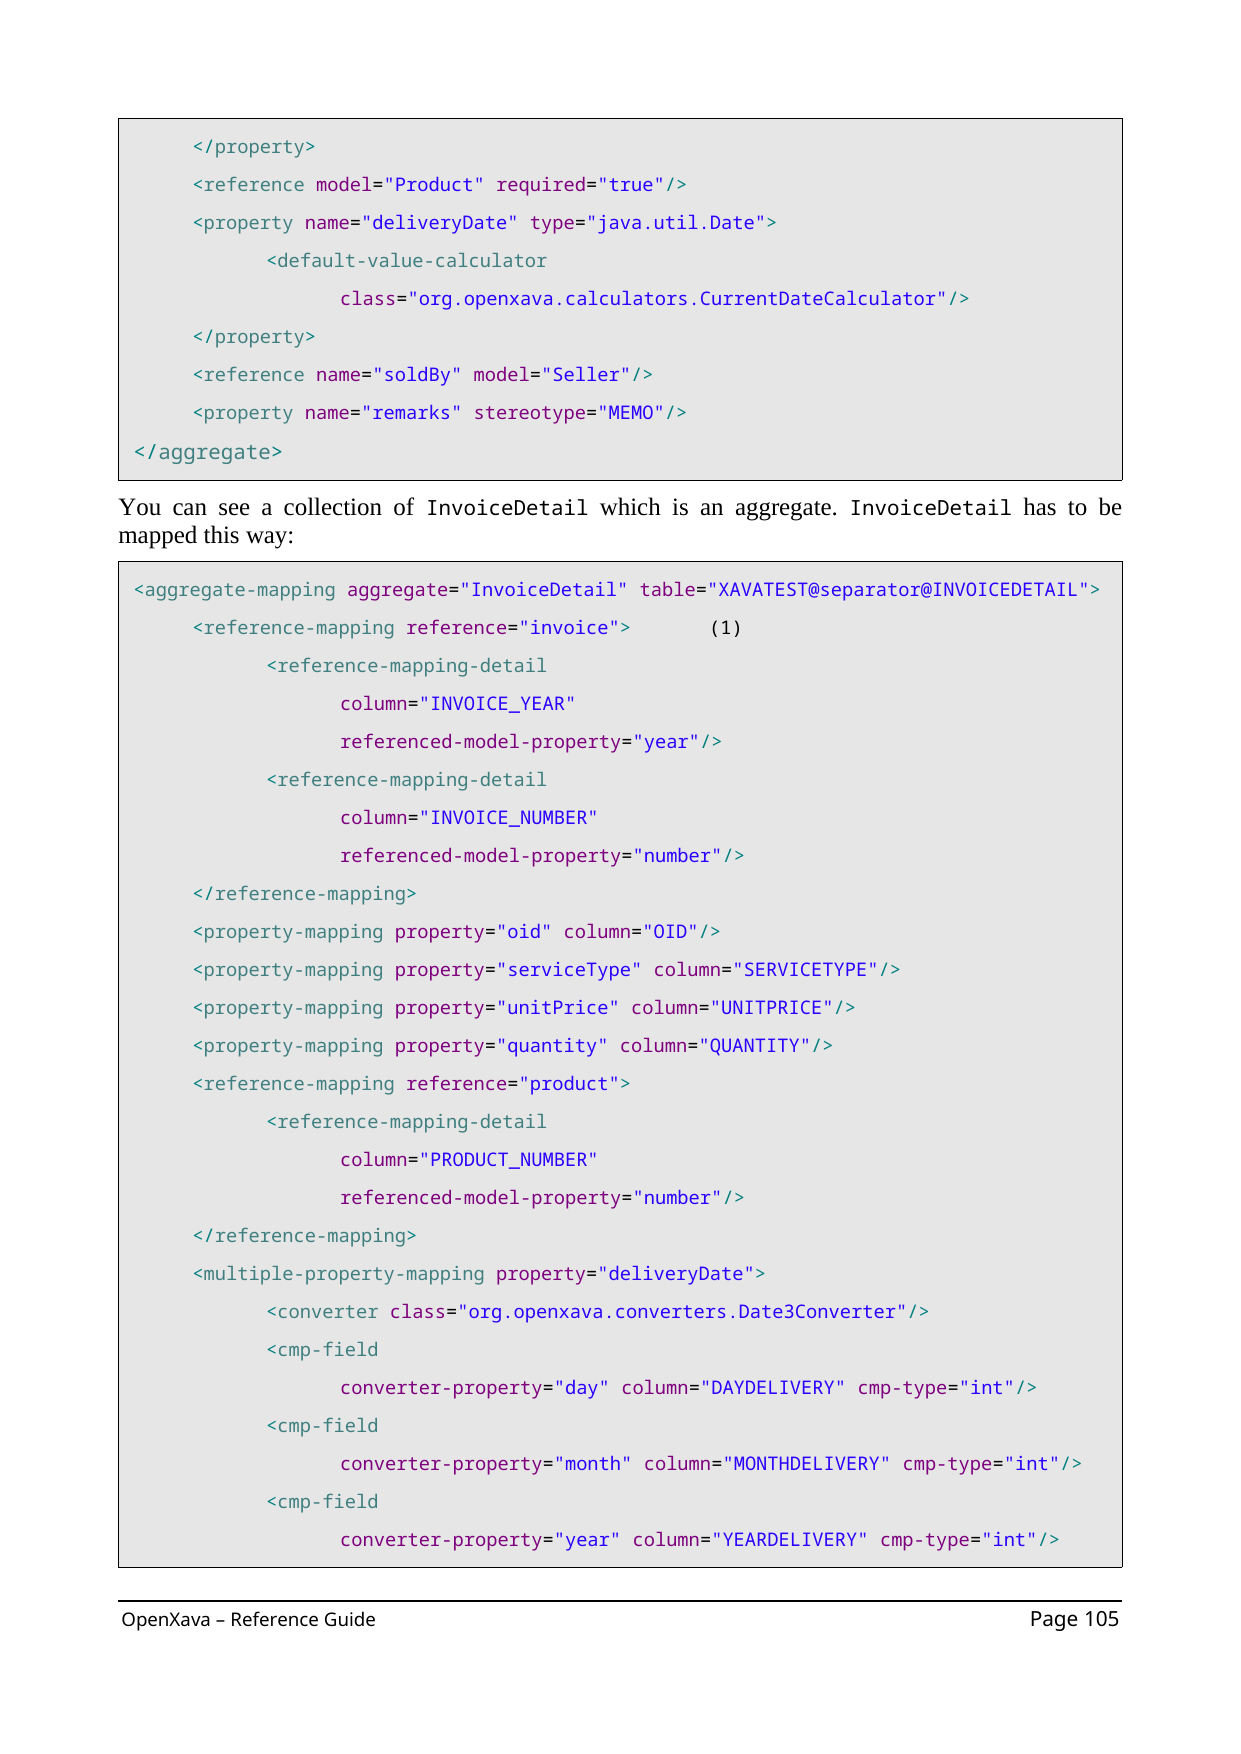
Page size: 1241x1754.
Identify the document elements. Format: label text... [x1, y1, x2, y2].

text column="PRODUCT_NUMBER" [119, 1132, 1122, 1169]
text </aggregate> [119, 422, 1122, 480]
text referenced-model-property="year"/> [119, 713, 1122, 751]
text <reference-mapping reference="invoice"> (1) [119, 599, 1122, 637]
text <cmp-field [119, 1398, 1122, 1436]
text converter-property="day" column="DAYDELIVERY" cmp-type="int"/> [119, 1360, 1122, 1398]
text <property-mapping property="unitPrice" column="UNITPRICE"/> [119, 979, 1122, 1017]
text <reference-mapping-detail [119, 1093, 1122, 1132]
text <reference name="soldBy" model="Seller"/> [119, 346, 1122, 384]
text <property-mapping property="serviceType" column="SERVICETYPE"/> [119, 941, 1122, 979]
text <property-mapping property="oid" column="OID"/> [119, 903, 1122, 941]
text column="INVOICE_YEAR" [119, 675, 1122, 713]
text <reference-mapping reference="product"> [119, 1056, 1122, 1093]
text </reference-mapping> [119, 1208, 1122, 1246]
text </property> [119, 119, 1122, 156]
text referenced-model-property="number"/> [119, 827, 1122, 865]
text <cmp-field [119, 1322, 1122, 1360]
text <cmp-field [119, 1474, 1122, 1512]
text class="org.openxava.calculators.CurrentDateCalculator"/> [119, 270, 1122, 308]
text <property-mapping property="quantity" column="QUANTITY"/> [119, 1017, 1122, 1056]
text column="INVOICE_NUMBER" [119, 789, 1122, 827]
text <property name="remarks" stereotype="MEMO"/> [119, 384, 1122, 422]
text <reference model="Product" required="true"/> [119, 156, 1122, 194]
text <reference-mapping-detail [119, 637, 1122, 675]
text <default-value-calculator [119, 232, 1122, 270]
text You can see a collection of InvoiceDetail which is an aggregate. InvoiceDetail has to be mapped this way: [118, 493, 1122, 549]
text <multiple-property-mapping property="deliveryDate"> [119, 1246, 1122, 1284]
text <aggregate-mapping aggregate="InvoiceDetail" table="XAVATEST@separator@INVOICEDETAIL"> [119, 562, 1122, 599]
text <converter class="org.openxava.converters.Date3Converter"/> [119, 1284, 1122, 1322]
text converter-property="year" column="YEARDELIVERY" cmp-type="int"/> [119, 1512, 1122, 1567]
text <property name="deliveryDate" type="java.util.Date"> [119, 194, 1122, 232]
text converter-property="month" column="MONTHDELIVERY" cmp-type="int"/> [119, 1436, 1122, 1474]
text </property> [119, 308, 1122, 346]
text <reference-mapping-detail [119, 751, 1122, 789]
text </reference-mapping> [119, 865, 1122, 903]
text referenced-model-property="number"/> [119, 1169, 1122, 1208]
